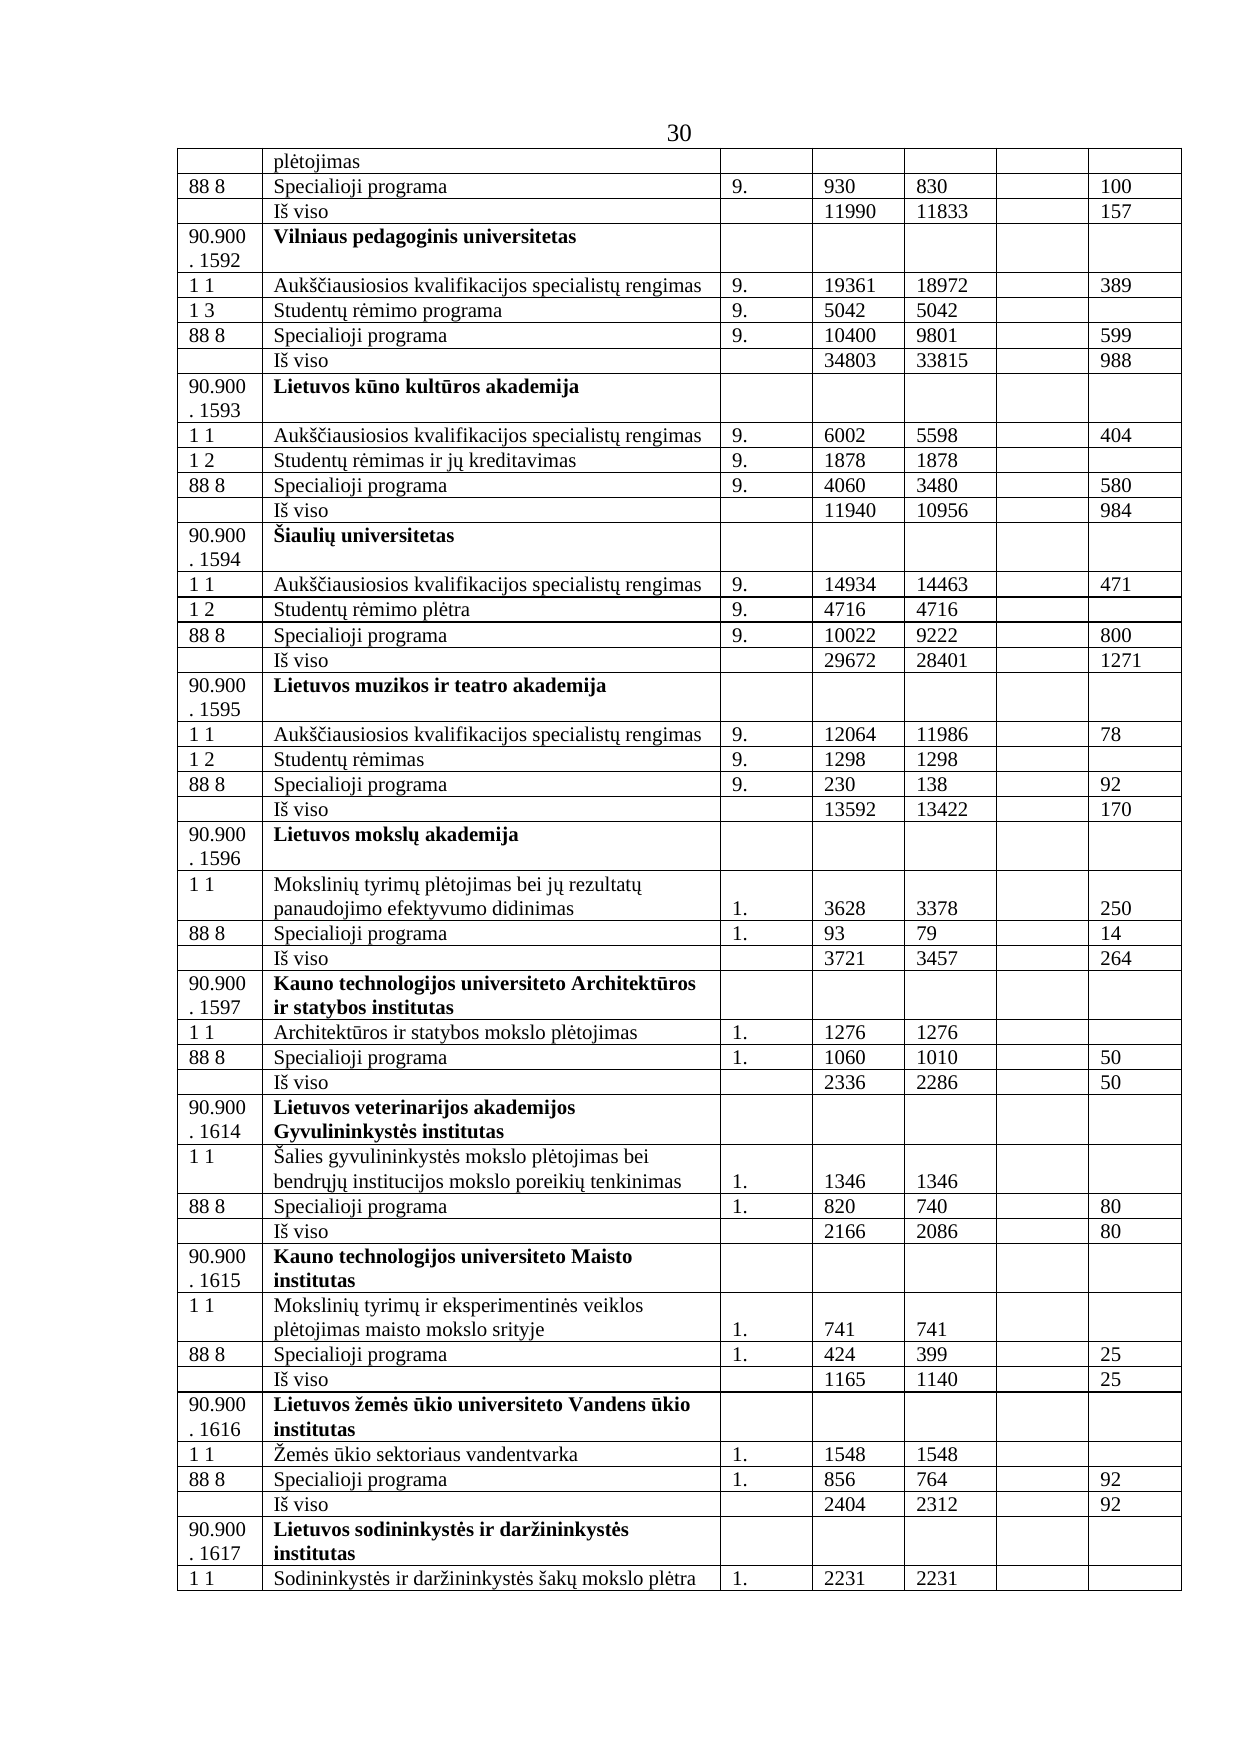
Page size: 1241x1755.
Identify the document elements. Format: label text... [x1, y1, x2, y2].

table_cell [997, 1020, 1088, 1044]
table_cell Specialioji programa [263, 1045, 720, 1069]
table_cell [1089, 1095, 1181, 1143]
table_cell Studentų rėmimo programa [263, 298, 720, 322]
table_cell 9. [721, 323, 812, 347]
table_cell [178, 648, 262, 672]
table_cell [997, 1467, 1088, 1491]
table_cell [813, 224, 904, 272]
table_cell 90.900. 1594 [178, 523, 262, 571]
table_cell Iš viso [263, 946, 720, 970]
table_cell 92 [1089, 772, 1181, 796]
table_cell 930 [813, 174, 904, 198]
table_cell [721, 673, 812, 721]
table_cell 1 2 [178, 598, 262, 621]
table_cell Specialioji programa [263, 323, 720, 347]
table_cell [721, 1492, 812, 1516]
table_cell [1089, 149, 1181, 173]
table_cell [997, 323, 1088, 347]
table_cell 1. [721, 871, 812, 919]
table_cell 1276 [813, 1020, 904, 1044]
table_cell 3378 [905, 871, 996, 919]
table_cell 25 [1089, 1342, 1181, 1366]
table_cell 90.900. 1597 [178, 971, 262, 1019]
table_cell 9. [721, 722, 812, 746]
table_cell Specialioji programa [263, 1194, 720, 1218]
table_cell 856 [813, 1467, 904, 1491]
table_cell 90.900. 1614 [178, 1095, 262, 1143]
table_cell 580 [1089, 473, 1181, 497]
table_cell 138 [905, 772, 996, 796]
table_cell Iš viso [263, 797, 720, 821]
table_cell 11986 [905, 722, 996, 746]
table_cell 88 8 [178, 1342, 262, 1366]
table_cell 5042 [813, 298, 904, 322]
table_cell 2312 [905, 1492, 996, 1516]
table_cell [813, 1244, 904, 1292]
table_cell [721, 1367, 812, 1391]
table_cell 471 [1089, 572, 1181, 596]
table_cell [178, 946, 262, 970]
table_cell 1 2 [178, 747, 262, 771]
table_cell 1276 [905, 1020, 996, 1044]
table_cell 1. [721, 1467, 812, 1491]
table_cell 740 [905, 1194, 996, 1218]
table_cell Mokslinių tyrimų ir eksperimentinės veiklos plėtojimas maisto mokslo srityje [263, 1293, 720, 1341]
table_cell 1010 [905, 1045, 996, 1069]
table_cell Šiaulių universitetas [263, 523, 720, 571]
table_cell [813, 822, 904, 870]
table_cell 93 [813, 921, 904, 945]
table_cell 50 [1089, 1070, 1181, 1094]
table_cell 29672 [813, 648, 904, 672]
table_cell 1298 [813, 747, 904, 771]
table_cell Aukščiausiosios kvalifikacijos specialistų rengimas [263, 273, 720, 297]
table_cell Specialioji programa [263, 473, 720, 497]
table_cell [721, 822, 812, 870]
table_cell [178, 1367, 262, 1391]
table_cell 1 1 [178, 1145, 262, 1193]
table_cell 9. [721, 598, 812, 621]
table_cell 1346 [813, 1145, 904, 1193]
table_cell [1089, 1517, 1181, 1565]
table_cell [905, 374, 996, 422]
table_cell 1 1 [178, 1566, 262, 1590]
table_cell 9. [721, 772, 812, 796]
table_cell Specialioji programa [263, 623, 720, 647]
table_cell [1089, 747, 1181, 771]
table_cell 80 [1089, 1194, 1181, 1218]
table_cell [1089, 673, 1181, 721]
table_cell 33815 [905, 349, 996, 372]
table_cell 1165 [813, 1367, 904, 1391]
table_cell 1 1 [178, 1293, 262, 1341]
table_cell 1 3 [178, 298, 262, 322]
table_cell 2086 [905, 1219, 996, 1243]
table_cell 2286 [905, 1070, 996, 1094]
table_cell 1 1 [178, 1020, 262, 1044]
table_cell 4060 [813, 473, 904, 497]
table_cell [997, 971, 1088, 1019]
table_cell Žemės ūkio sektoriaus vandentvarka [263, 1442, 720, 1466]
table_cell [1089, 1020, 1181, 1044]
table_cell Specialioji programa [263, 1467, 720, 1491]
table_cell [997, 349, 1088, 372]
table_cell [721, 224, 812, 272]
table_cell 9. [721, 572, 812, 596]
table_cell [997, 722, 1088, 746]
table_cell [997, 423, 1088, 447]
table_cell 10022 [813, 623, 904, 647]
table_cell Kauno technologijos universiteto Maisto institutas [263, 1244, 720, 1292]
table_cell 1. [721, 1293, 812, 1341]
table_cell 820 [813, 1194, 904, 1218]
table_cell 1 1 [178, 423, 262, 447]
table_cell [1089, 448, 1181, 472]
table_cell 88 8 [178, 473, 262, 497]
table_cell [997, 1342, 1088, 1366]
table_cell [1089, 1244, 1181, 1292]
table_cell 1548 [813, 1442, 904, 1466]
table_cell [1089, 1293, 1181, 1341]
table_cell [997, 224, 1088, 272]
table_cell 1. [721, 1566, 812, 1590]
table_cell 1298 [905, 747, 996, 771]
table_cell Lietuvos veterinarijos akademijos Gyvulininkystės institutas [263, 1095, 720, 1143]
table_cell Iš viso [263, 498, 720, 522]
table_cell 1346 [905, 1145, 996, 1193]
table_cell Sodininkystės ir daržininkystės šakų mokslo plėtra [263, 1566, 720, 1590]
table_cell [721, 498, 812, 522]
table_cell [721, 946, 812, 970]
table_cell [997, 273, 1088, 297]
table_cell 10956 [905, 498, 996, 522]
table_cell [1089, 1442, 1181, 1466]
table_cell Lietuvos mokslų akademija [263, 822, 720, 870]
table_cell 988 [1089, 349, 1181, 372]
table_cell Studentų rėmimas ir jų kreditavimas [263, 448, 720, 472]
table_cell 92 [1089, 1467, 1181, 1491]
table_cell [997, 1070, 1088, 1094]
table_cell 50 [1089, 1045, 1181, 1069]
table_cell 5042 [905, 298, 996, 322]
table_cell [721, 523, 812, 571]
table_cell [997, 598, 1088, 621]
table_cell [1089, 1566, 1181, 1590]
table_cell 18972 [905, 273, 996, 297]
table_cell 2231 [813, 1566, 904, 1590]
table_cell [721, 1095, 812, 1143]
table_cell Specialioji programa [263, 1342, 720, 1366]
table_cell 90.900. 1593 [178, 374, 262, 422]
table_cell 88 8 [178, 921, 262, 945]
table_cell Lietuvos žemės ūkio universiteto Vandens ūkio institutas [263, 1393, 720, 1441]
table_cell [997, 498, 1088, 522]
table_cell 92 [1089, 1492, 1181, 1516]
table_cell 3457 [905, 946, 996, 970]
table_cell 9. [721, 747, 812, 771]
table_cell 1271 [1089, 648, 1181, 672]
table_cell [721, 199, 812, 223]
table_cell Iš viso [263, 199, 720, 223]
table_cell 1 1 [178, 722, 262, 746]
table_cell 6002 [813, 423, 904, 447]
table_cell 1. [721, 1145, 812, 1193]
table_cell 170 [1089, 797, 1181, 821]
table_cell 90.900. 1615 [178, 1244, 262, 1292]
table_cell 1. [721, 1020, 812, 1044]
table_cell 3721 [813, 946, 904, 970]
table_cell [178, 199, 262, 223]
table_cell Aukščiausiosios kvalifikacijos specialistų rengimas [263, 423, 720, 447]
table_cell 28401 [905, 648, 996, 672]
table_cell [905, 673, 996, 721]
table_cell 78 [1089, 722, 1181, 746]
table_cell 25 [1089, 1367, 1181, 1391]
table_cell [997, 1393, 1088, 1441]
table_cell 230 [813, 772, 904, 796]
table_cell [997, 199, 1088, 223]
table_cell 11990 [813, 199, 904, 223]
table_cell [997, 1492, 1088, 1516]
table_cell [997, 1219, 1088, 1243]
table_cell [905, 1244, 996, 1292]
table_cell [813, 1393, 904, 1441]
table_cell [997, 1045, 1088, 1069]
table_cell 88 8 [178, 323, 262, 347]
table_cell Iš viso [263, 349, 720, 372]
table_cell [1089, 224, 1181, 272]
table_cell [721, 149, 812, 173]
table_cell [997, 623, 1088, 647]
table_cell [1089, 1393, 1181, 1441]
table_cell [721, 971, 812, 1019]
table_cell 404 [1089, 423, 1181, 447]
table_cell [997, 797, 1088, 821]
table_cell 90.900. 1592 [178, 224, 262, 272]
table_cell 1. [721, 1442, 812, 1466]
table_cell 19361 [813, 273, 904, 297]
table_cell [178, 498, 262, 522]
table_cell 800 [1089, 623, 1181, 647]
table_cell [997, 673, 1088, 721]
table_cell [721, 797, 812, 821]
table_cell 9801 [905, 323, 996, 347]
table_cell Specialioji programa [263, 921, 720, 945]
table_cell [997, 374, 1088, 422]
table_cell [997, 298, 1088, 322]
table_cell 88 8 [178, 623, 262, 647]
table_cell 11940 [813, 498, 904, 522]
table_cell [813, 149, 904, 173]
table_cell [997, 1517, 1088, 1565]
table_cell 12064 [813, 722, 904, 746]
table_cell [997, 523, 1088, 571]
table_cell [905, 971, 996, 1019]
table_cell Iš viso [263, 1070, 720, 1094]
table_cell 1060 [813, 1045, 904, 1069]
table_cell 90.900. 1596 [178, 822, 262, 870]
table_cell [1089, 1145, 1181, 1193]
table_cell 88 8 [178, 1194, 262, 1218]
table_cell 264 [1089, 946, 1181, 970]
table_cell 9. [721, 298, 812, 322]
table_cell 1548 [905, 1442, 996, 1466]
table_cell 1878 [813, 448, 904, 472]
table_cell 9. [721, 473, 812, 497]
table_cell [1089, 374, 1181, 422]
table_cell 389 [1089, 273, 1181, 297]
table_cell 14934 [813, 572, 904, 596]
table_cell Iš viso [263, 1219, 720, 1243]
table_cell [905, 224, 996, 272]
table_cell 13592 [813, 797, 904, 821]
table_cell 90.900. 1595 [178, 673, 262, 721]
table_cell Lietuvos sodininkystės ir daržininkystės institutas [263, 1517, 720, 1565]
table_cell 1 1 [178, 871, 262, 919]
table_cell [1089, 523, 1181, 571]
table_cell 1. [721, 921, 812, 945]
table_cell [997, 448, 1088, 472]
table_cell 741 [813, 1293, 904, 1341]
table_cell 1 1 [178, 1442, 262, 1466]
table_cell 13422 [905, 797, 996, 821]
table_cell Aukščiausiosios kvalifikacijos specialistų rengimas [263, 572, 720, 596]
table_cell [178, 797, 262, 821]
table_cell [1089, 822, 1181, 870]
table_cell Specialioji programa [263, 174, 720, 198]
table_cell [813, 1517, 904, 1565]
table_cell 14 [1089, 921, 1181, 945]
table_cell 3480 [905, 473, 996, 497]
table_cell Lietuvos kūno kultūros akademija [263, 374, 720, 422]
table_cell [813, 523, 904, 571]
table_cell 100 [1089, 174, 1181, 198]
table_cell 80 [1089, 1219, 1181, 1243]
table_cell [905, 822, 996, 870]
table_cell [905, 1393, 996, 1441]
table_cell [721, 349, 812, 372]
table_cell [721, 1244, 812, 1292]
table_cell 10400 [813, 323, 904, 347]
table_cell [721, 1219, 812, 1243]
table_cell 1140 [905, 1367, 996, 1391]
table_cell [178, 149, 262, 173]
table_cell [997, 1367, 1088, 1391]
table_cell 34803 [813, 349, 904, 372]
table_cell [905, 149, 996, 173]
table_cell [997, 1566, 1088, 1590]
table_cell 14463 [905, 572, 996, 596]
table_cell Architektūros ir statybos mokslo plėtojimas [263, 1020, 720, 1044]
table_cell 764 [905, 1467, 996, 1491]
table_cell [1089, 298, 1181, 322]
table_cell Studentų rėmimas [263, 747, 720, 771]
table_cell [178, 349, 262, 372]
table_cell [997, 648, 1088, 672]
table_cell [997, 1145, 1088, 1193]
table_cell [178, 1219, 262, 1243]
table_cell [721, 1393, 812, 1441]
table_cell [997, 822, 1088, 870]
table_cell [997, 921, 1088, 945]
table_cell [997, 871, 1088, 919]
table_cell [997, 572, 1088, 596]
table_cell [997, 1194, 1088, 1218]
table_cell [997, 747, 1088, 771]
table_cell [905, 523, 996, 571]
table_cell [905, 1095, 996, 1143]
table_cell 2336 [813, 1070, 904, 1094]
table_cell 9. [721, 174, 812, 198]
table_cell Kauno technologijos universiteto Architektūros ir statybos institutas [263, 971, 720, 1019]
table_cell 9. [721, 273, 812, 297]
table_cell [997, 149, 1088, 173]
table_cell [997, 1244, 1088, 1292]
table_cell Iš viso [263, 1492, 720, 1516]
table_cell 424 [813, 1342, 904, 1366]
table_cell 9. [721, 623, 812, 647]
table_cell [178, 1492, 262, 1516]
table_cell 830 [905, 174, 996, 198]
table_cell 3628 [813, 871, 904, 919]
table_cell 2231 [905, 1566, 996, 1590]
table_cell 984 [1089, 498, 1181, 522]
table_cell 2166 [813, 1219, 904, 1243]
table_cell [721, 648, 812, 672]
table_cell 9. [721, 423, 812, 447]
table_cell Specialioji programa [263, 772, 720, 796]
table_cell [997, 1095, 1088, 1143]
table_cell 399 [905, 1342, 996, 1366]
table_cell 157 [1089, 199, 1181, 223]
table_cell 1 2 [178, 448, 262, 472]
table_cell 88 8 [178, 1045, 262, 1069]
table_cell 599 [1089, 323, 1181, 347]
table_cell 11833 [905, 199, 996, 223]
table_cell [813, 374, 904, 422]
table_cell [721, 1517, 812, 1565]
table_cell plėtojimas [263, 149, 720, 173]
table_cell [1089, 598, 1181, 621]
table_cell [813, 1095, 904, 1143]
table_cell [997, 946, 1088, 970]
table_cell 90.900. 1616 [178, 1393, 262, 1441]
table_cell Šalies gyvulininkystės mokslo plėtojimas bei bendrųjų institucijos mokslo poreikių tenkinimas [263, 1145, 720, 1193]
table_cell [813, 971, 904, 1019]
table_cell [905, 1517, 996, 1565]
table_cell Iš viso [263, 648, 720, 672]
table_cell [721, 1070, 812, 1094]
table_cell 9222 [905, 623, 996, 647]
table_cell 5598 [905, 423, 996, 447]
table_cell [178, 1070, 262, 1094]
table_cell Iš viso [263, 1367, 720, 1391]
table_cell Aukščiausiosios kvalifikacijos specialistų rengimas [263, 722, 720, 746]
table_cell 1. [721, 1342, 812, 1366]
table_cell 4716 [905, 598, 996, 621]
table_cell 88 8 [178, 772, 262, 796]
table_cell 4716 [813, 598, 904, 621]
table_cell [997, 473, 1088, 497]
table_cell [813, 673, 904, 721]
table_cell Studentų rėmimo plėtra [263, 598, 720, 621]
table_cell [1089, 971, 1181, 1019]
table_cell 250 [1089, 871, 1181, 919]
table_cell 1 1 [178, 273, 262, 297]
table_cell [997, 772, 1088, 796]
table_cell 1878 [905, 448, 996, 472]
table_cell 1 1 [178, 572, 262, 596]
table_cell 2404 [813, 1492, 904, 1516]
table_cell Mokslinių tyrimų plėtojimas bei jų rezultatų panaudojimo efektyvumo didinimas [263, 871, 720, 919]
table_cell 90.900. 1617 [178, 1517, 262, 1565]
table_cell 1. [721, 1045, 812, 1069]
table_cell Lietuvos muzikos ir teatro akademija [263, 673, 720, 721]
table_cell [721, 374, 812, 422]
table_cell [997, 174, 1088, 198]
table_cell [997, 1293, 1088, 1341]
table_cell 88 8 [178, 174, 262, 198]
table_cell 88 8 [178, 1467, 262, 1491]
table_cell Vilniaus pedagoginis universitetas [263, 224, 720, 272]
table_cell 9. [721, 448, 812, 472]
table_cell 741 [905, 1293, 996, 1341]
table_cell [997, 1442, 1088, 1466]
table_cell 79 [905, 921, 996, 945]
table_cell 1. [721, 1194, 812, 1218]
